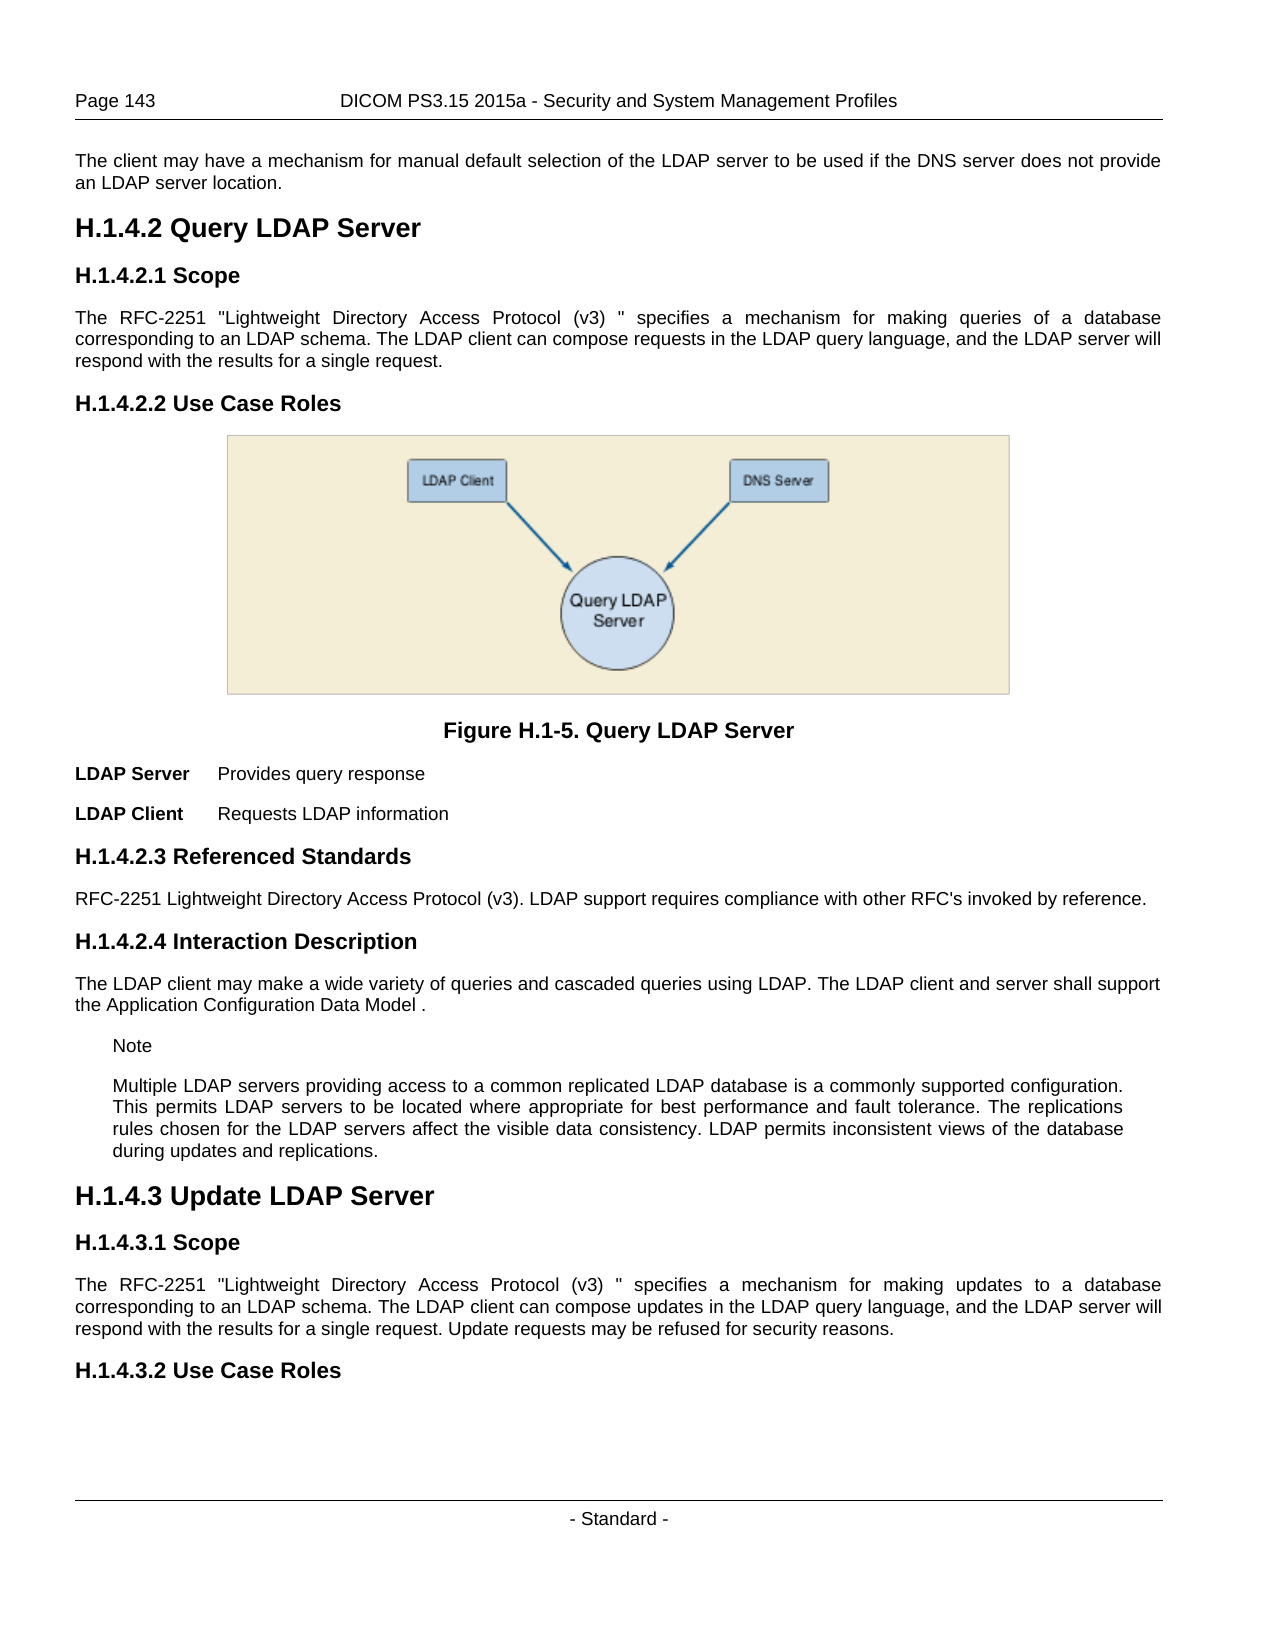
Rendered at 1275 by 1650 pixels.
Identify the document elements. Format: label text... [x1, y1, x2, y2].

text H.1.4.2.2 Use Case Roles [75, 390, 1162, 416]
text LDAP Server Provides query response [75, 762, 1162, 784]
text The RFC-2251 "Lightweight Directory Access Protocol (v3) " specifies a mechanism for making updates to a database corresponding to an LDAP schema. The LDAP client can compose updates in the LDAP query language, and the LDAP server will respond with the results for a single request. Update requests may be refused for security reasons. [75, 1274, 1162, 1339]
text H.1.4.2.3 Referenced Standards [75, 843, 1162, 869]
text Note [112, 1034, 1125, 1056]
text Multiple LDAP servers providing access to a common replicated LDAP database is a commonly supported configuration. This permits LDAP servers to be located where appropriate for best performance and fault tolerance. The replications rules chosen for the LDAP servers affect the visible data consistency. LDAP permits inconsistent views of the database during updates and replications. [112, 1075, 1125, 1161]
text H.1.4.3.2 Use Case Roles [75, 1358, 1162, 1383]
text The client may have a mechanism for manual default selection of the LDAP server to be used if the DNS server does not provide an LDAP server location. [75, 150, 1162, 193]
text The LDAP client may make a wide variety of queries and cascaded queries using LDAP. The LDAP client and server shall support the Application Configuration Data Model . [75, 972, 1162, 1016]
text H.1.4.2 Query LDAP Server [75, 212, 1162, 243]
text Figure H.1-5. Query LDAP Server [75, 718, 1162, 744]
text H.1.4.2.4 Interaction Description [75, 928, 1162, 954]
text H.1.4.2.1 Scope [75, 262, 1162, 288]
text H.1.4.3.1 Scope [75, 1230, 1162, 1256]
text LDAP Client Requests LDAP information [75, 803, 1162, 824]
text H.1.4.3 Update LDAP Server [75, 1180, 1162, 1211]
text RFC-2251 Lightweight Directory Access Protocol (v3). LDAP support requires compliance with other RFC's invoked by reference. [75, 888, 1162, 909]
text The RFC-2251 "Lightweight Directory Access Protocol (v3) " specifies a mechanism for making queries of a database corresponding to an LDAP schema. The LDAP client can compose requests in the LDAP query language, and the LDAP server will respond with the results for a single request. [75, 306, 1162, 371]
picture [226, 434, 1011, 696]
